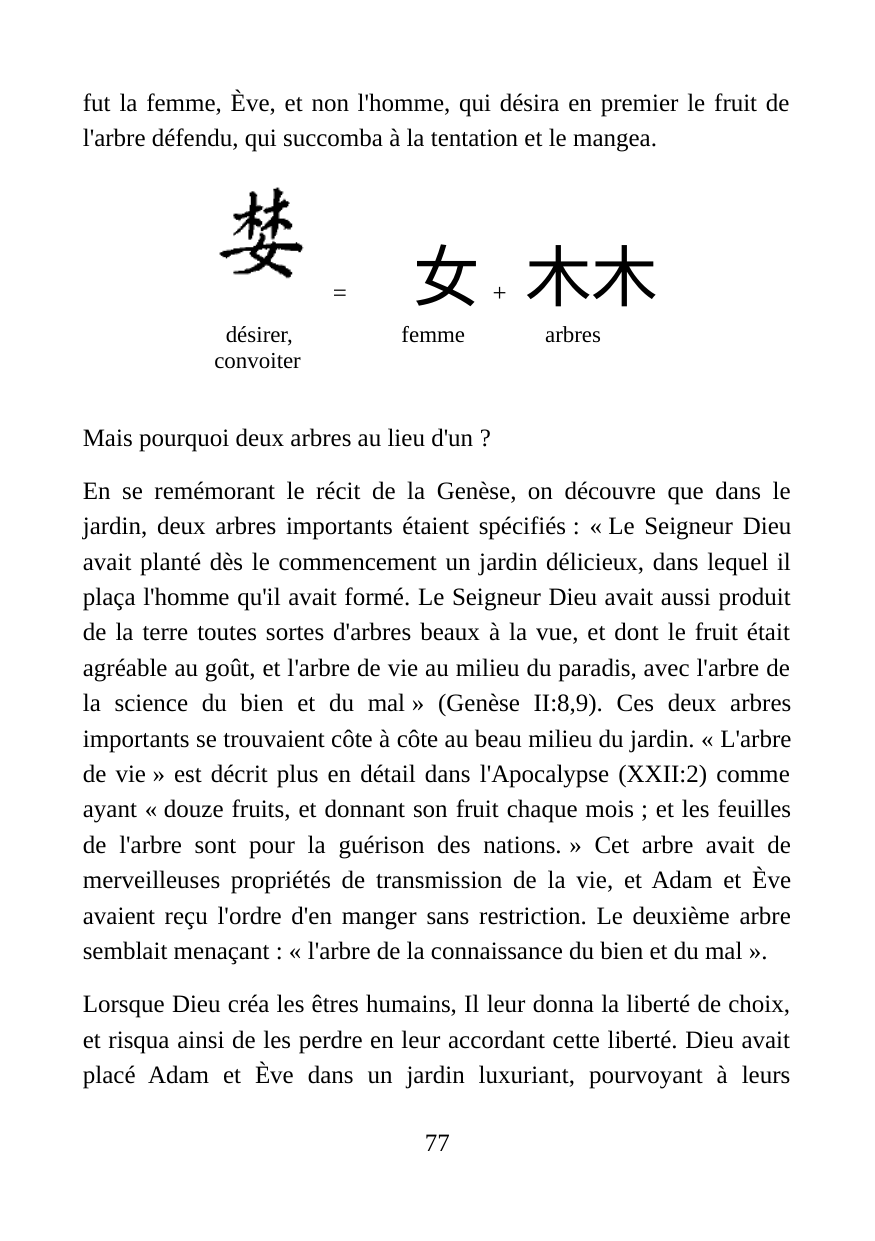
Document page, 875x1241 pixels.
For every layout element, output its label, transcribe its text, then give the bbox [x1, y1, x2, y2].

text En se remémorant le récit de la Genèse, on découvre que dans le jardin, deux arbres importants étaient spécifiés : « Le Seigneur Dieu avait planté dès le commencement un jardin délicieux, dans lequel il plaça l'homme qu'il avait formé. Le Seigneur Dieu avait aussi produit de la terre toutes sortes d'arbres beaux à la vue, et dont le fruit était agréable au goût, et l'arbre de vie au milieu du paradis, avec l'arbre de la science du bien et du mal » (Genèse II:8,9). Ces deux arbres importants se trouvaient côte à côte au beau milieu du jardin. « L'arbre de vie » est décrit plus en détail dans l'Apocalypse (XXII:2) comme ayant « douze fruits, et donnant son fruit chaque mois ; et les feuilles de l'arbre sont pour la guérison des nations. » Cet arbre avait de merveilleuses propriétés de transmission de la vie, et Adam et Ève avaient reçu l'ordre d'en manger sans restriction. Le deuxième arbre semblait menaçant : « l'arbre de la connaissance du bien et du mal ». [83, 471, 791, 967]
text convoiter [83, 347, 791, 374]
text = 女 + 木木 [83, 287, 791, 321]
text désirer, femme arbres [83, 321, 791, 347]
picture [216, 184, 306, 287]
text fut la femme, Ève, et non l'homme, qui désira en premier le fruit de l'arbre défendu, qui succomba à la tentation et le mangea. [83, 83, 791, 153]
text Mais pourquoi deux arbres au lieu d'un ? [83, 418, 791, 453]
text Lorsque Dieu créa les êtres humains, Il leur donna la liberté de choix, et risqua ainsi de les perdre en leur accordant cette liberté. Dieu avait placé Adam et Ève dans un jardin luxuriant, pourvoyant à leurs [83, 984, 791, 1091]
